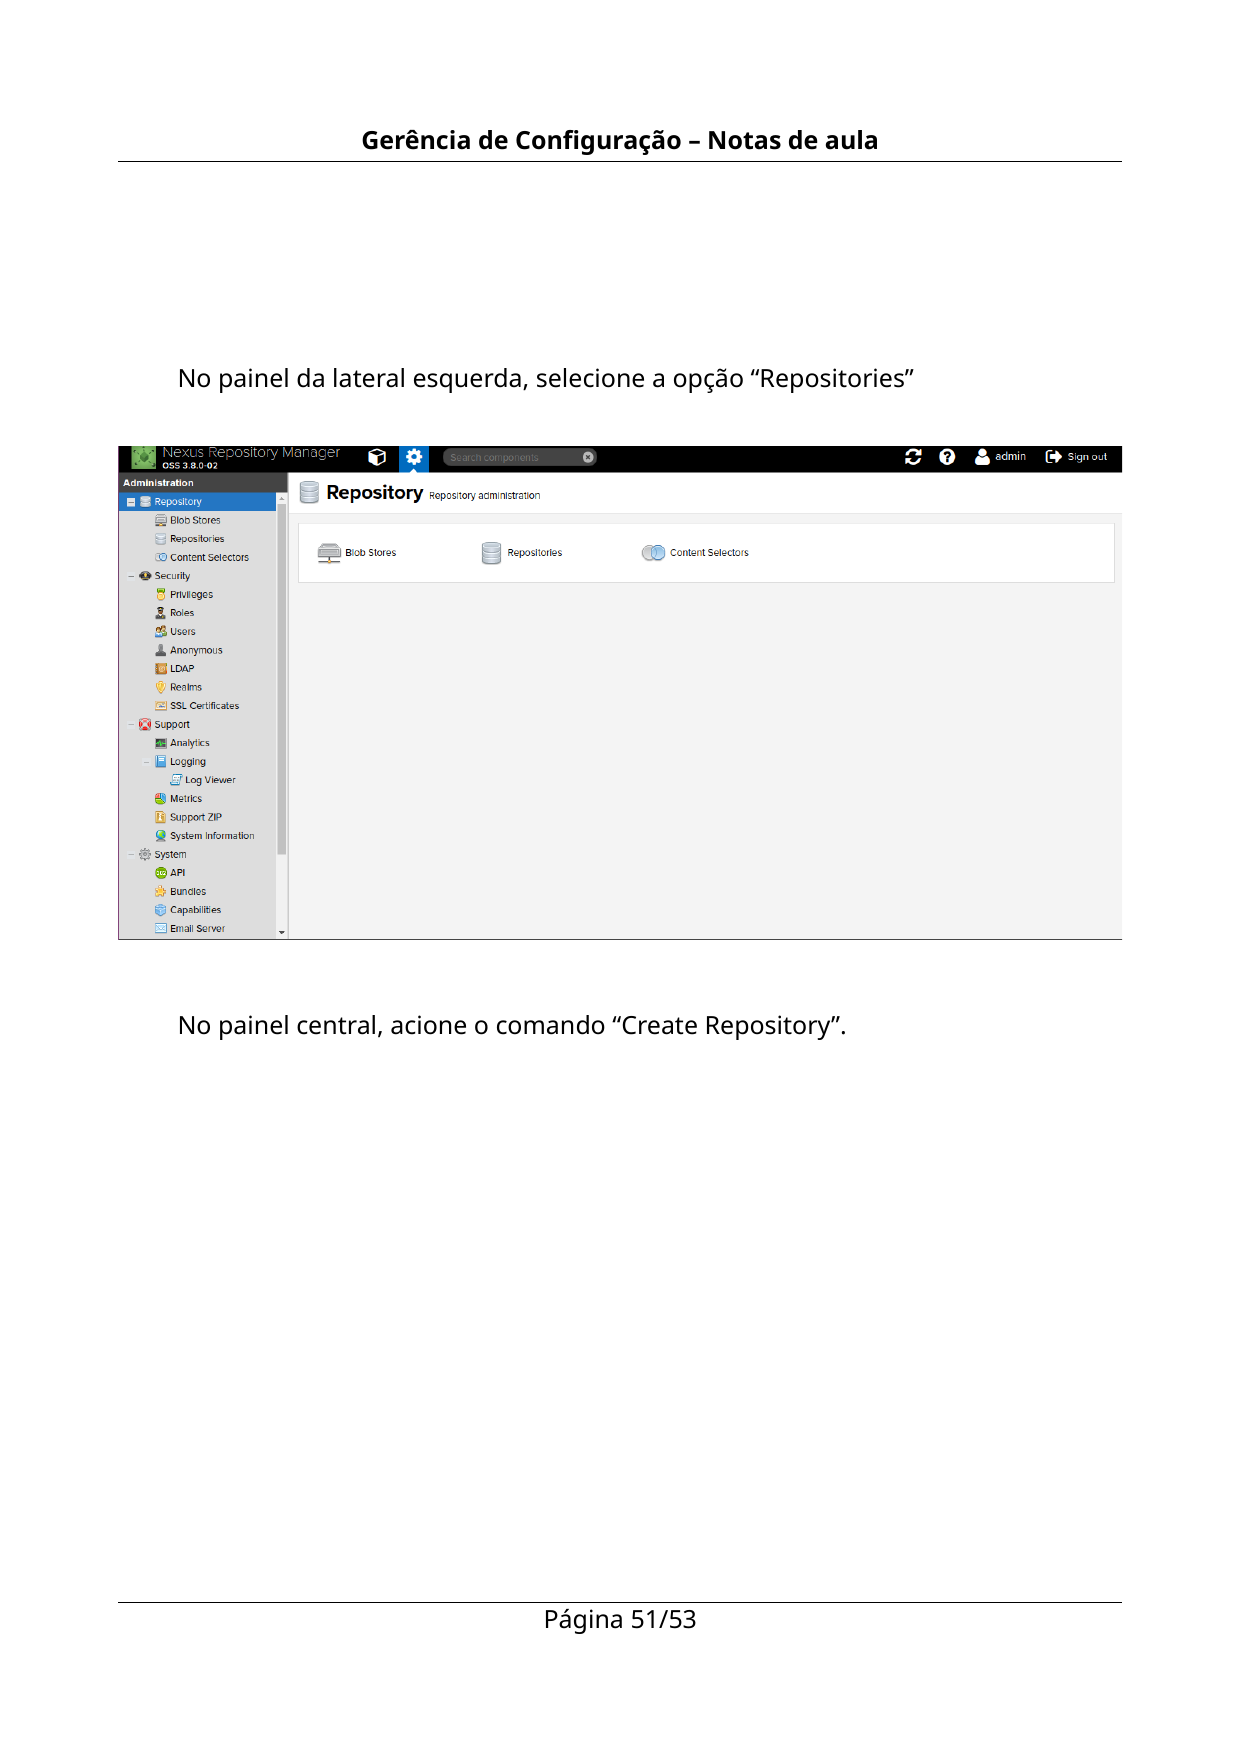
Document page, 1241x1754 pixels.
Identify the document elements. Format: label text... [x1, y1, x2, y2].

text No painel central, acione o comando “Create Repository”. [118, 1008, 1122, 1042]
text No painel da lateral esquerda, selecione a opção “Repositories” [118, 361, 1122, 395]
picture [118, 446, 1123, 940]
